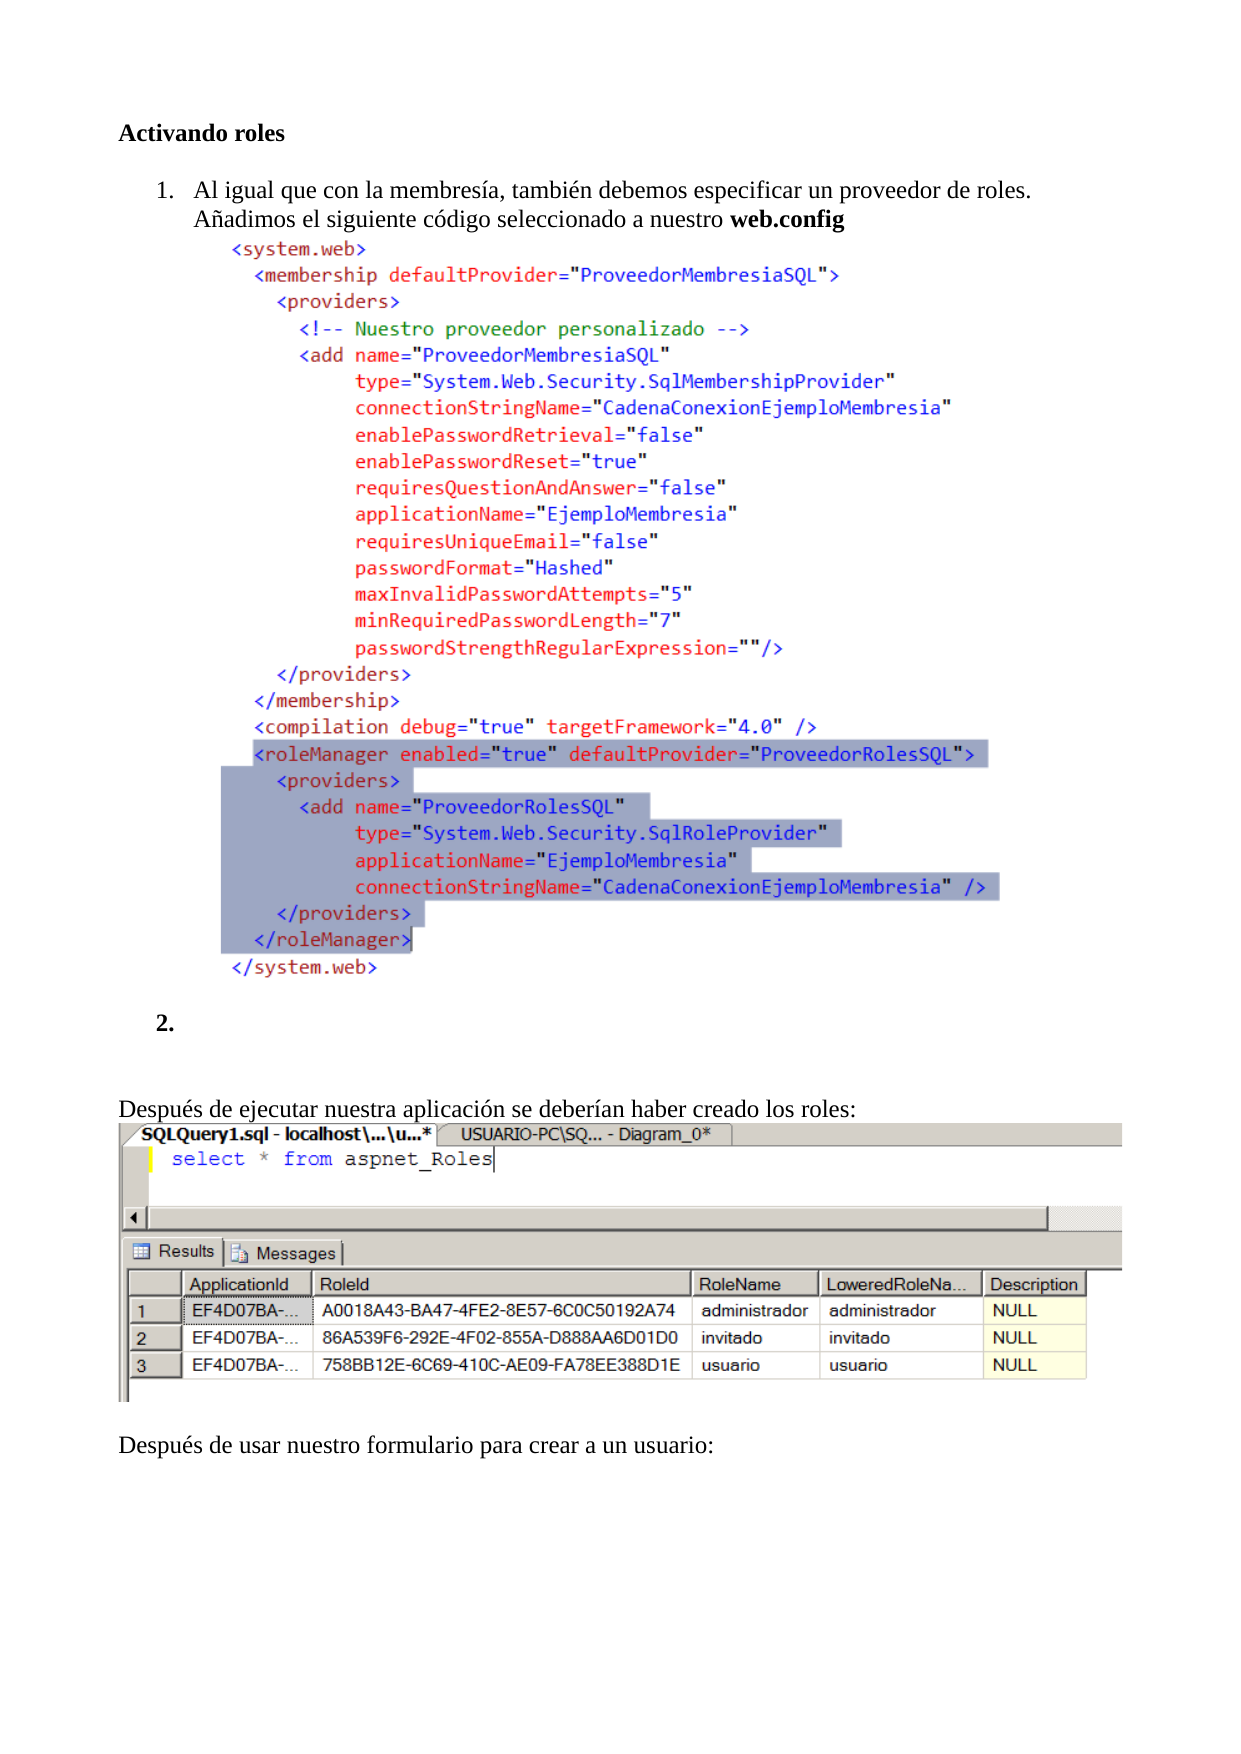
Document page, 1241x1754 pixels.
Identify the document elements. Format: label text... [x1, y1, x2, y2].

picture [118, 1123, 1123, 1402]
list Al igual que con la membresía, también debemos especificar un proveedor de roles. Añadimos el siguiente código seleccionado a nuestro web.config [156, 176, 1122, 233]
picture [220, 233, 1020, 980]
text Activando roles [118, 118, 1122, 147]
text Después de ejecutar nuestra aplicación se deberían haber creado los roles: [118, 1094, 1122, 1123]
text Después de usar nuestro formulario para crear a un usuario: [118, 1430, 1122, 1459]
